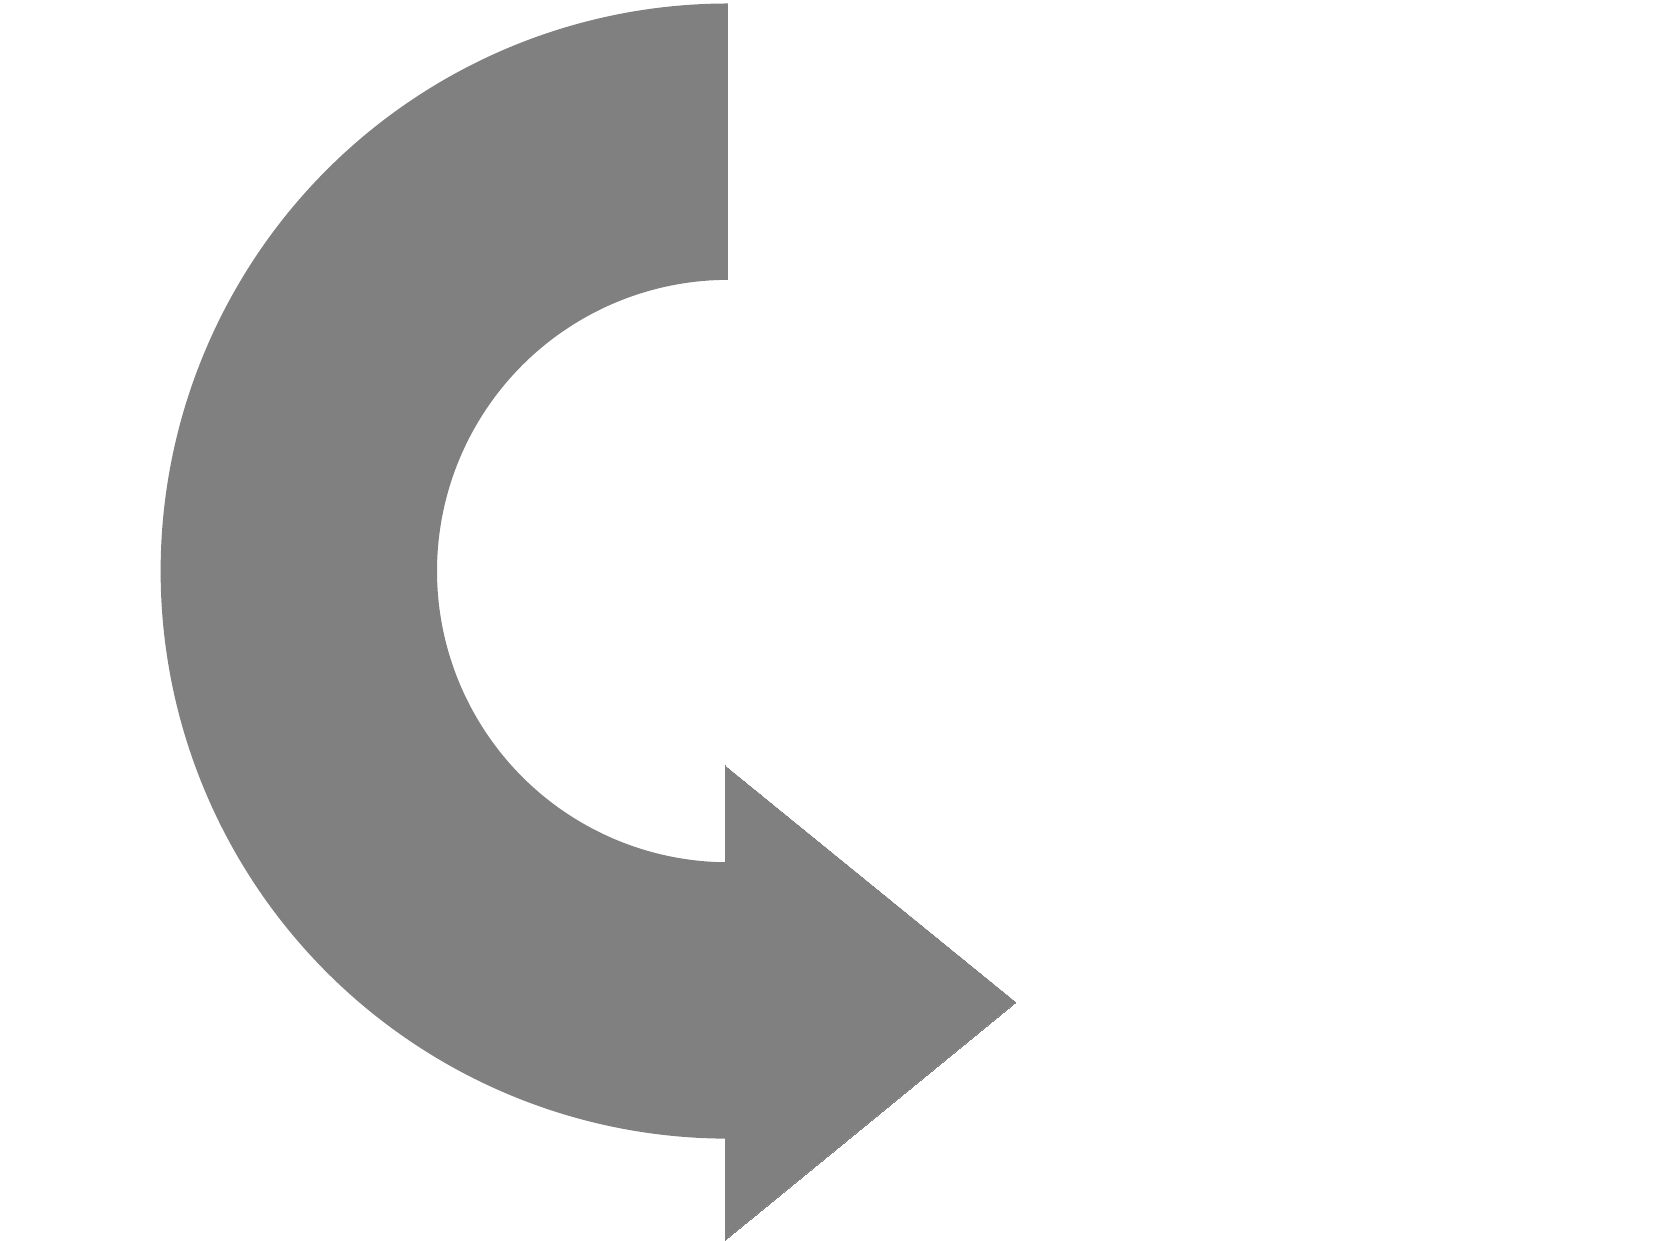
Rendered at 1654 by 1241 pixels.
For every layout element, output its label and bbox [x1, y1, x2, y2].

text_box [160, 3, 1438, 1241]
